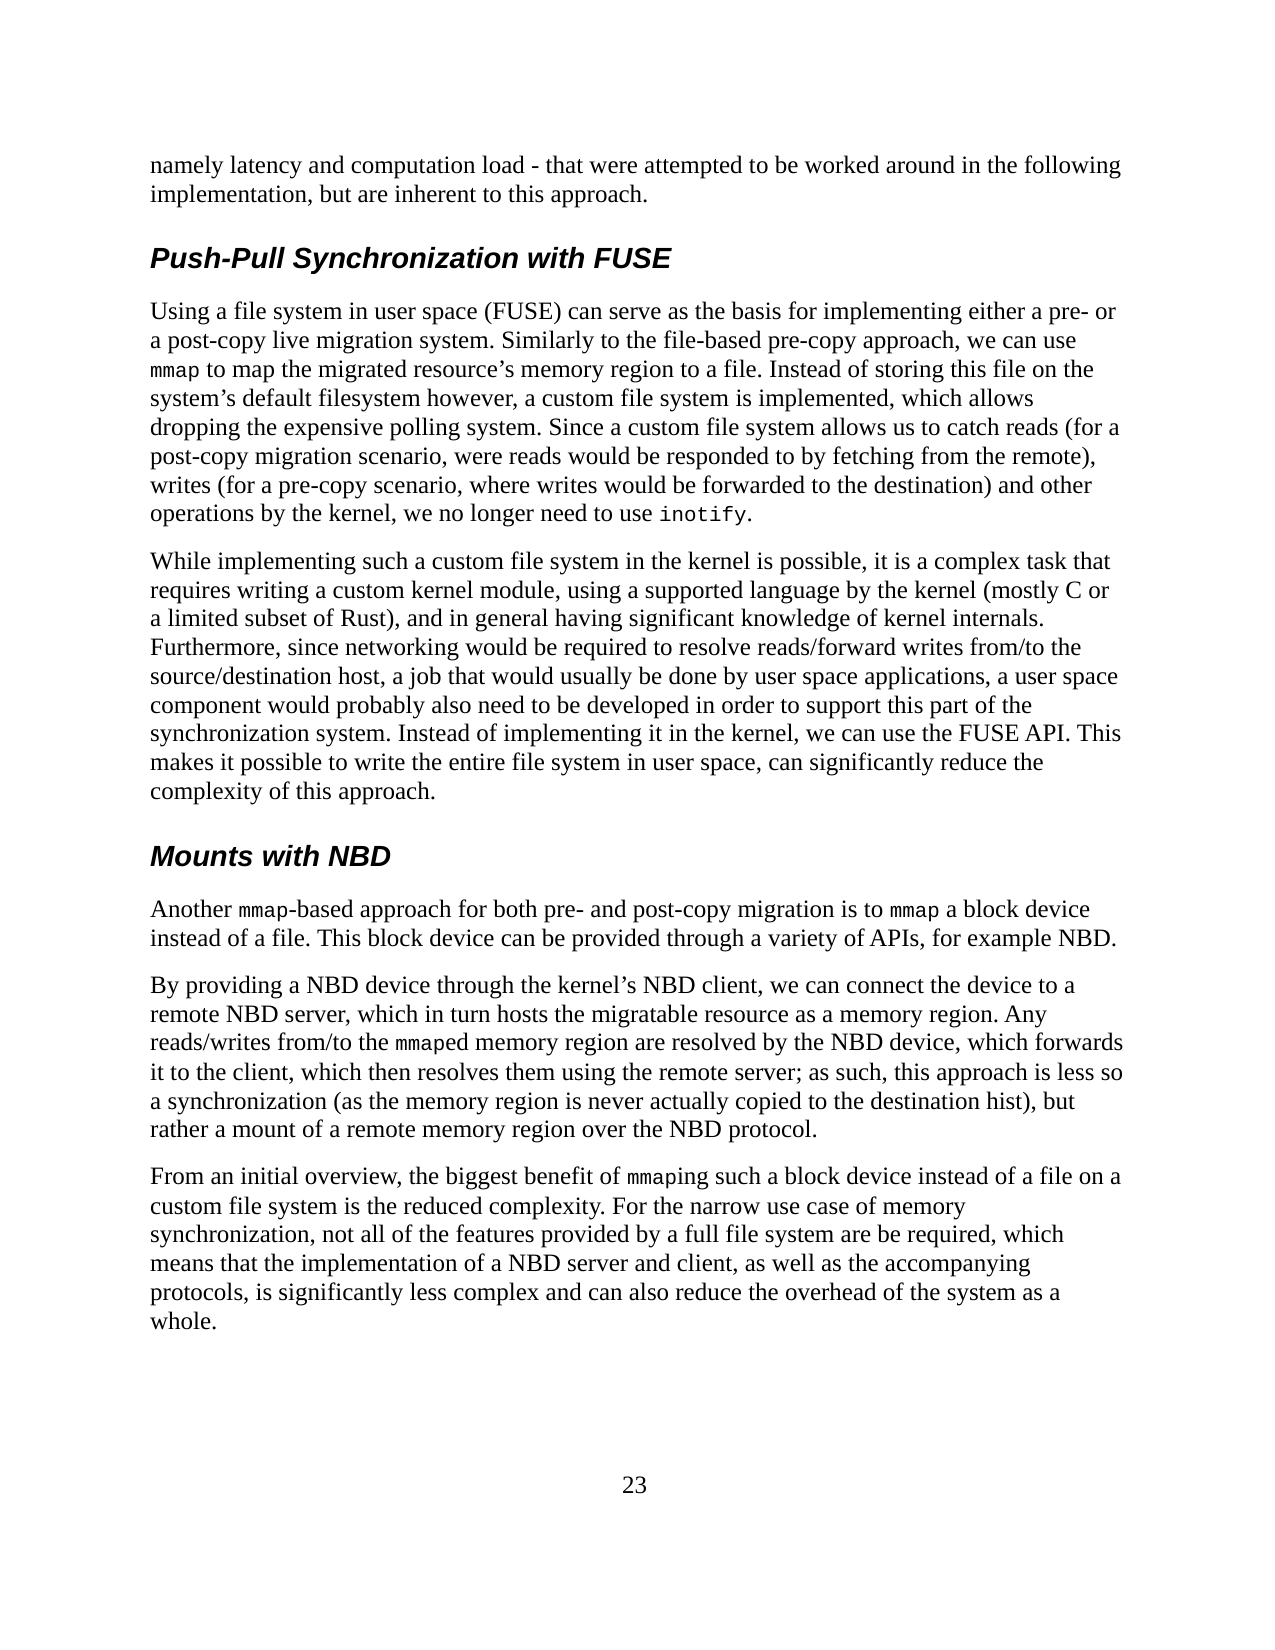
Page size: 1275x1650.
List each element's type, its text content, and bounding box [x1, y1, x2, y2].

text While implementing such a custom file system in the kernel is possible, it is a complex task that requires writing a custom kernel module, using a supported language by the kernel (mostly C or a limited subset of Rust), and in general having significant knowledge of kernel internals. Furthermore, since networking would be required to resolve reads/forward writes from/to the source/destination host, a job that would usually be done by user space applications, a user space component would probably also need to be developed in order to support this part of the synchronization system. Instead of implementing it in the kernel, we can use the FUSE API. This makes it possible to write the entire file system in user space, can significantly reduce the complexity of this approach. [150, 546, 1125, 805]
text Another mmap-based approach for both pre- and post-copy migration is to mmap a block device instead of a file. This block device can be provided through a variety of APIs, for example NBD. [150, 894, 1125, 952]
text By providing a NBD device through the kernel’s NBD client, we can connect the device to a remote NBD server, which in turn hosts the migratable resource as a memory region. Any reads/writes from/to the mmaped memory region are resolved by the NBD device, which forwards it to the client, which then resolves them using the remote server; as such, this approach is less so a synchronization (as the memory region is never actually copied to the destination hist), but rather a mount of a remote memory region over the NBD protocol. [150, 970, 1125, 1143]
text From an initial overview, the biggest benefit of mmaping such a block device instead of a file on a custom file system is the reduced complexity. For the narrow use case of memory synchronization, not all of the features provided by a full file system are be required, which means that the implementation of a NBD server and client, as well as the accompanying protocols, is significantly less complex and can also reduce the overhead of the system as a whole. [150, 1161, 1125, 1334]
text - namely latency and computation load - that were attempted to be worked around in the following implementation, but are inherent to this approach. [150, 150, 1125, 207]
subtitle Push-Pull Synchronization with FUSE [150, 241, 1125, 275]
subtitle Mounts with NBD [150, 839, 1125, 872]
text Using a file system in user space (FUSE) can serve as the basis for implementing either a pre- or a post-copy live migration system. Similarly to the file-based pre-copy approach, we can use mmap to map the migrated resource’s memory region to a file. Instead of storing this file on the system’s default filesystem however, a custom file system is implemented, which allows dropping the expensive polling system. Since a custom file system allows us to catch reads (for a post-copy migration scenario, were reads would be responded to by fetching from the remote), writes (for a pre-copy scenario, where writes would be forwarded to the destination) and other operations by the kernel, we no longer need to use inotify. [150, 296, 1125, 528]
